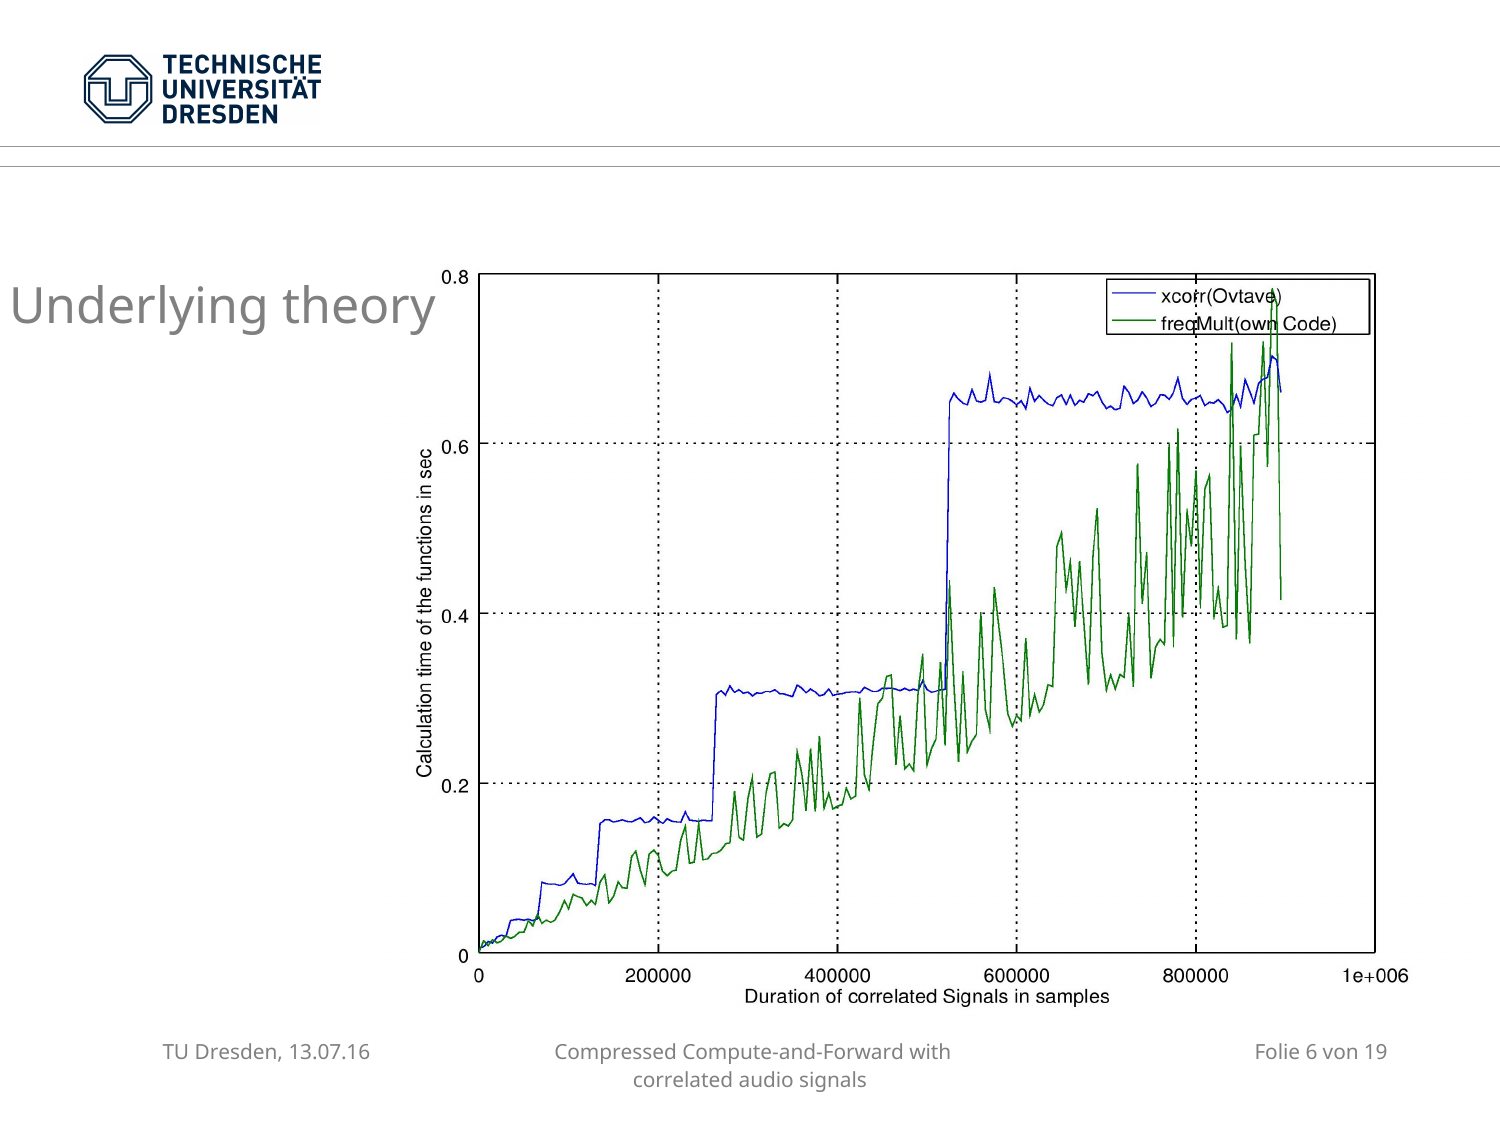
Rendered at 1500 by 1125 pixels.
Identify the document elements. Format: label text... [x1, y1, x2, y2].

picture [383, 236, 1477, 1034]
picture [83, 54, 321, 124]
title Underlying theory [9, 236, 1241, 372]
